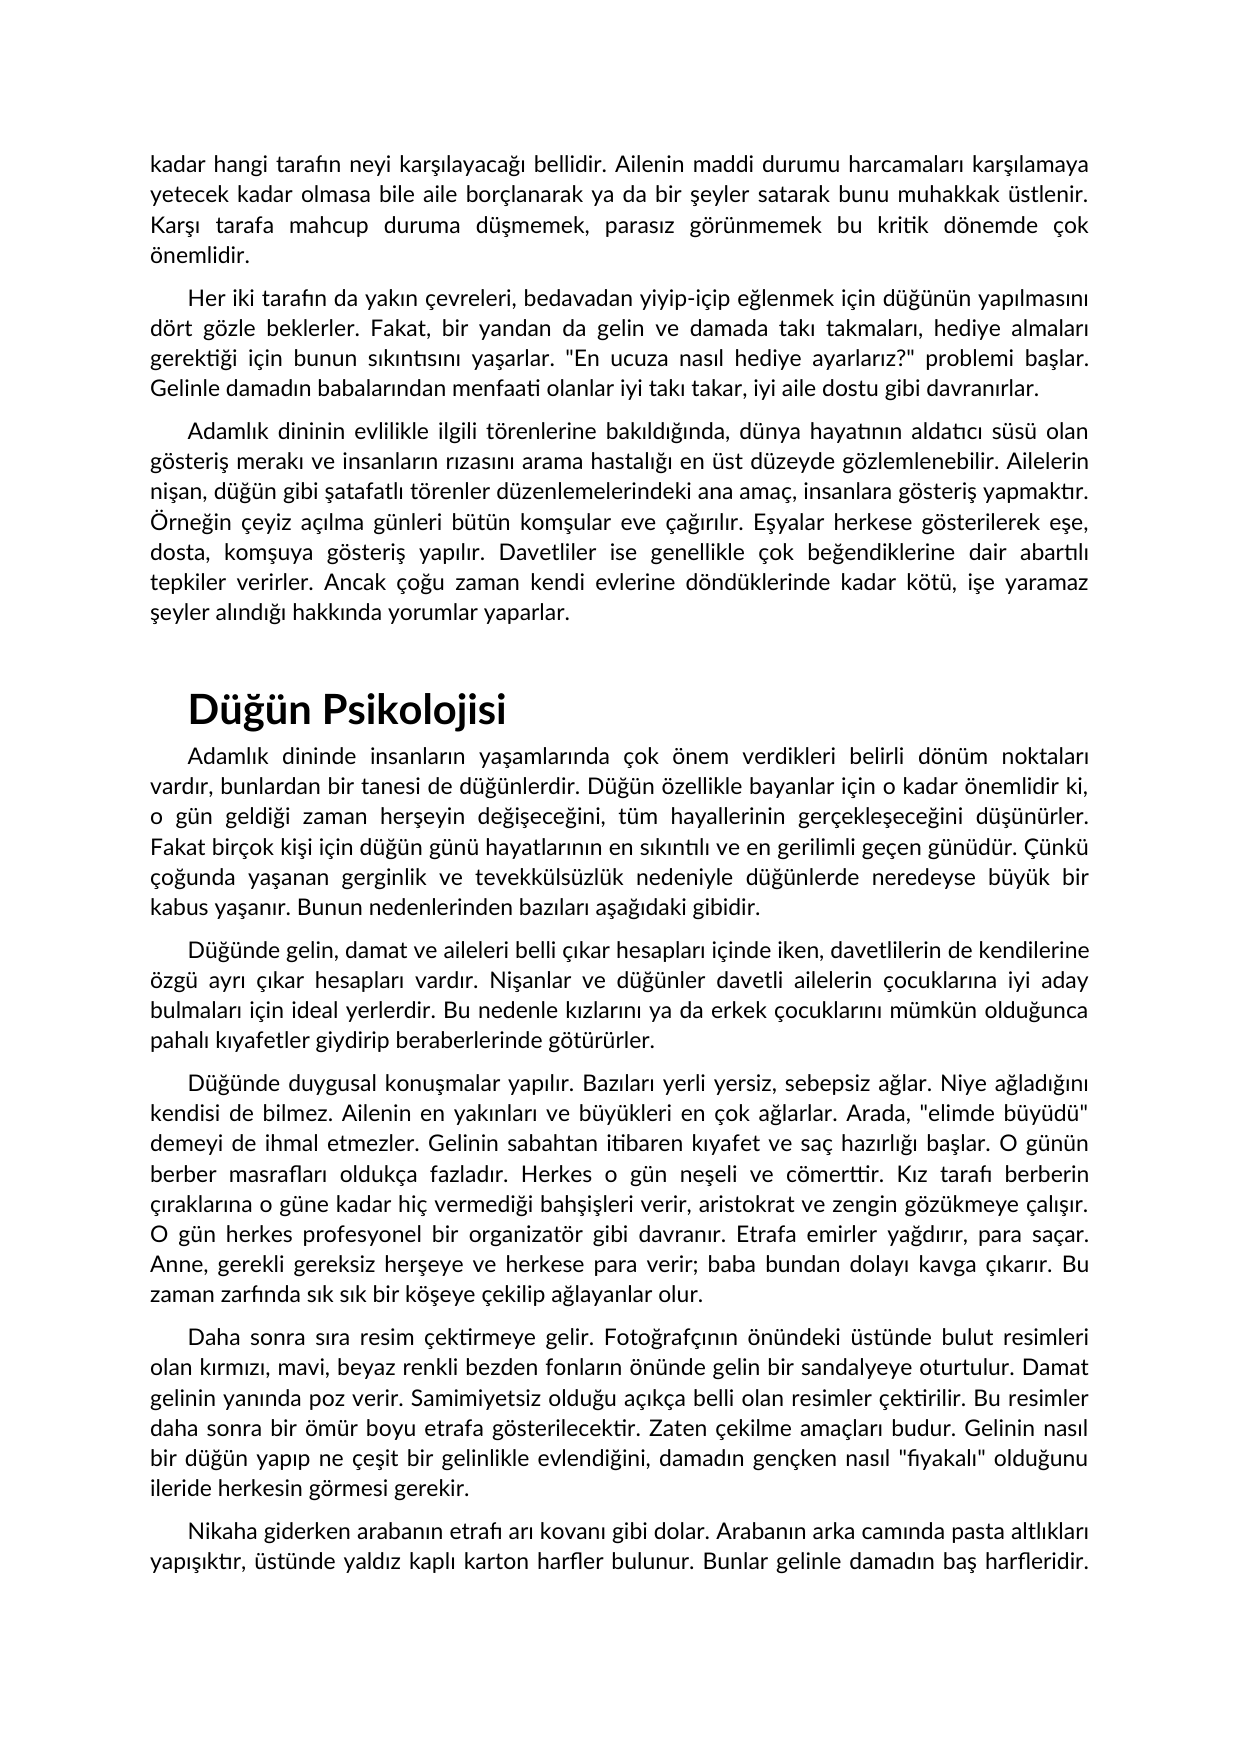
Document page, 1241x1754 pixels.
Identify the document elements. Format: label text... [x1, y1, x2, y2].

text Düğünde gelin, damat ve aileleri belli çıkar hesapları içinde iken, davetlilerin de kendilerine özgü ayrı çıkar hesapları vardır. Nişanlar ve düğünler davetli ailelerin çocuklarına iyi aday bulmaları için ideal yerlerdir. Bu nedenle kızlarını ya da erkek çocuklarını mümkün olduğunca pahalı kıyafetler giydirip beraberlerinde götürürler. [150, 935, 1090, 1053]
text Her iki tarafın da yakın çevreleri, bedavadan yiyip-içip eğlenmek için düğünün yapılmasını dört gözle beklerler. Fakat, bir yandan da gelin ve damada takı takmaları, hediye almaları gerektiği için bunun sıkıntısını yaşarlar. "En ucuza nasıl hediye ayarlarız?" problemi başlar. Gelinle damadın babalarından menfaati olanlar iyi takı takar, iyi aile dostu gibi davranırlar. [150, 283, 1090, 401]
text Düğünde duygusal konuşmalar yapılır. Bazıları yerli yersiz, sebepsiz ağlar. Niye ağladığını kendisi de bilmez. Ailenin en yakınları ve büyükleri en çok ağlarlar. Arada, "elimde büyüdü" demeyi de ihmal etmezler. Gelinin sabahtan itibaren kıyafet ve saç hazırlığı başlar. O günün berber masrafları oldukça fazladır. Herkes o gün neşeli ve cömerttir. Kız tarafı berberin çıraklarına o güne kadar hiç vermediği bahşişleri verir, aristokrat ve zengin gözükmeye çalışır. O gün herkes profesyonel bir organizatör gibi davranır. Etrafa emirler yağdırır, para saçar. Anne, gerekli gereksiz herşeye ve herkese para verir; baba bundan dolayı kavga çıkarır. Bu zaman zarfında sık sık bir köşeye çekilip ağlayanlar olur. [150, 1069, 1090, 1308]
text Daha sonra sıra resim çektirmeye gelir. Fotoğrafçının önündeki üstünde bulut resimleri olan kırmızı, mavi, beyaz renkli bezden fonların önünde gelin bir sandalyeye oturtulur. Damat gelinin yanında poz verir. Samimiyetsiz olduğu açıkça belli olan resimler çektirilir. Bu resimler daha sonra bir ömür boyu etrafa gösterilecektir. Zaten çekilme amaçları budur. Gelinin nasıl bir düğün yapıp ne çeşit bir gelinlikle evlendiğini, damadın gençken nasıl "fiyakalı" olduğunu ileride herkesin görmesi gerekir. [150, 1323, 1090, 1501]
text kadar hangi tarafın neyi karşılayacağı bellidir. Ailenin maddi durumu harcamaları karşılamaya yetecek kadar olmasa bile aile borçlanarak ya da bir şeyler satarak bunu muhakkak üstlenir. Karşı tarafa mahcup duruma düşmemek, parasız görünmemek bu kritik dönemde çok önemlidir. [150, 150, 1090, 268]
text Adamlık dininde insanların yaşamlarında çok önem verdikleri belirli dönüm noktaları vardır, bunlardan bir tanesi de düğünlerdir. Düğün özellikle bayanlar için o kadar önemlidir ki, o gün geldiği zaman herşeyin değişeceğini, tüm hayallerinin gerçekleşeceğini düşünürler. Fakat birçok kişi için düğün günü hayatlarının en sıkıntılı ve en gerilimli geçen günüdür. Çünkü çoğunda yaşanan gerginlik ve tevekkülsüzlük nedeniyle düğünlerde neredeyse büyük bir kabus yaşanır. Bunun nedenlerinden bazıları aşağıdaki gibidir. [150, 742, 1090, 920]
text Adamlık dininin evlilikle ilgili törenlerine bakıldığında, dünya hayatının aldatıcı süsü olan gösteriş merakı ve insanların rızasını arama hastalığı en üst düzeyde gözlemlenebilir. Ailelerin nişan, düğün gibi şatafatlı törenler düzenlemelerindeki ana amaç, insanlara gösteriş yapmaktır. Örneğin çeyiz açılma günleri bütün komşular eve çağırılır. Eşyalar herkese gösterilerek eşe, dosta, komşuya gösteriş yapılır. Davetliler ise genellikle çok beğendiklerine dair abartılı tepkiler verirler. Ancak çoğu zaman kendi evlerine döndüklerinde kadar kötü, işe yaramaz şeyler alındığı hakkında yorumlar yaparlar. [150, 417, 1090, 625]
text Nikaha giderken arabanın etrafı arı kovanı gibi dolar. Arabanın arka camında pasta altlıkları yapışıktır, üstünde yaldız kaplı karton harfler bulunur. Bunlar gelinle damadın baş harfleridir. [150, 1517, 1090, 1574]
subtitle Düğün Psikolojisi [187, 683, 1090, 733]
